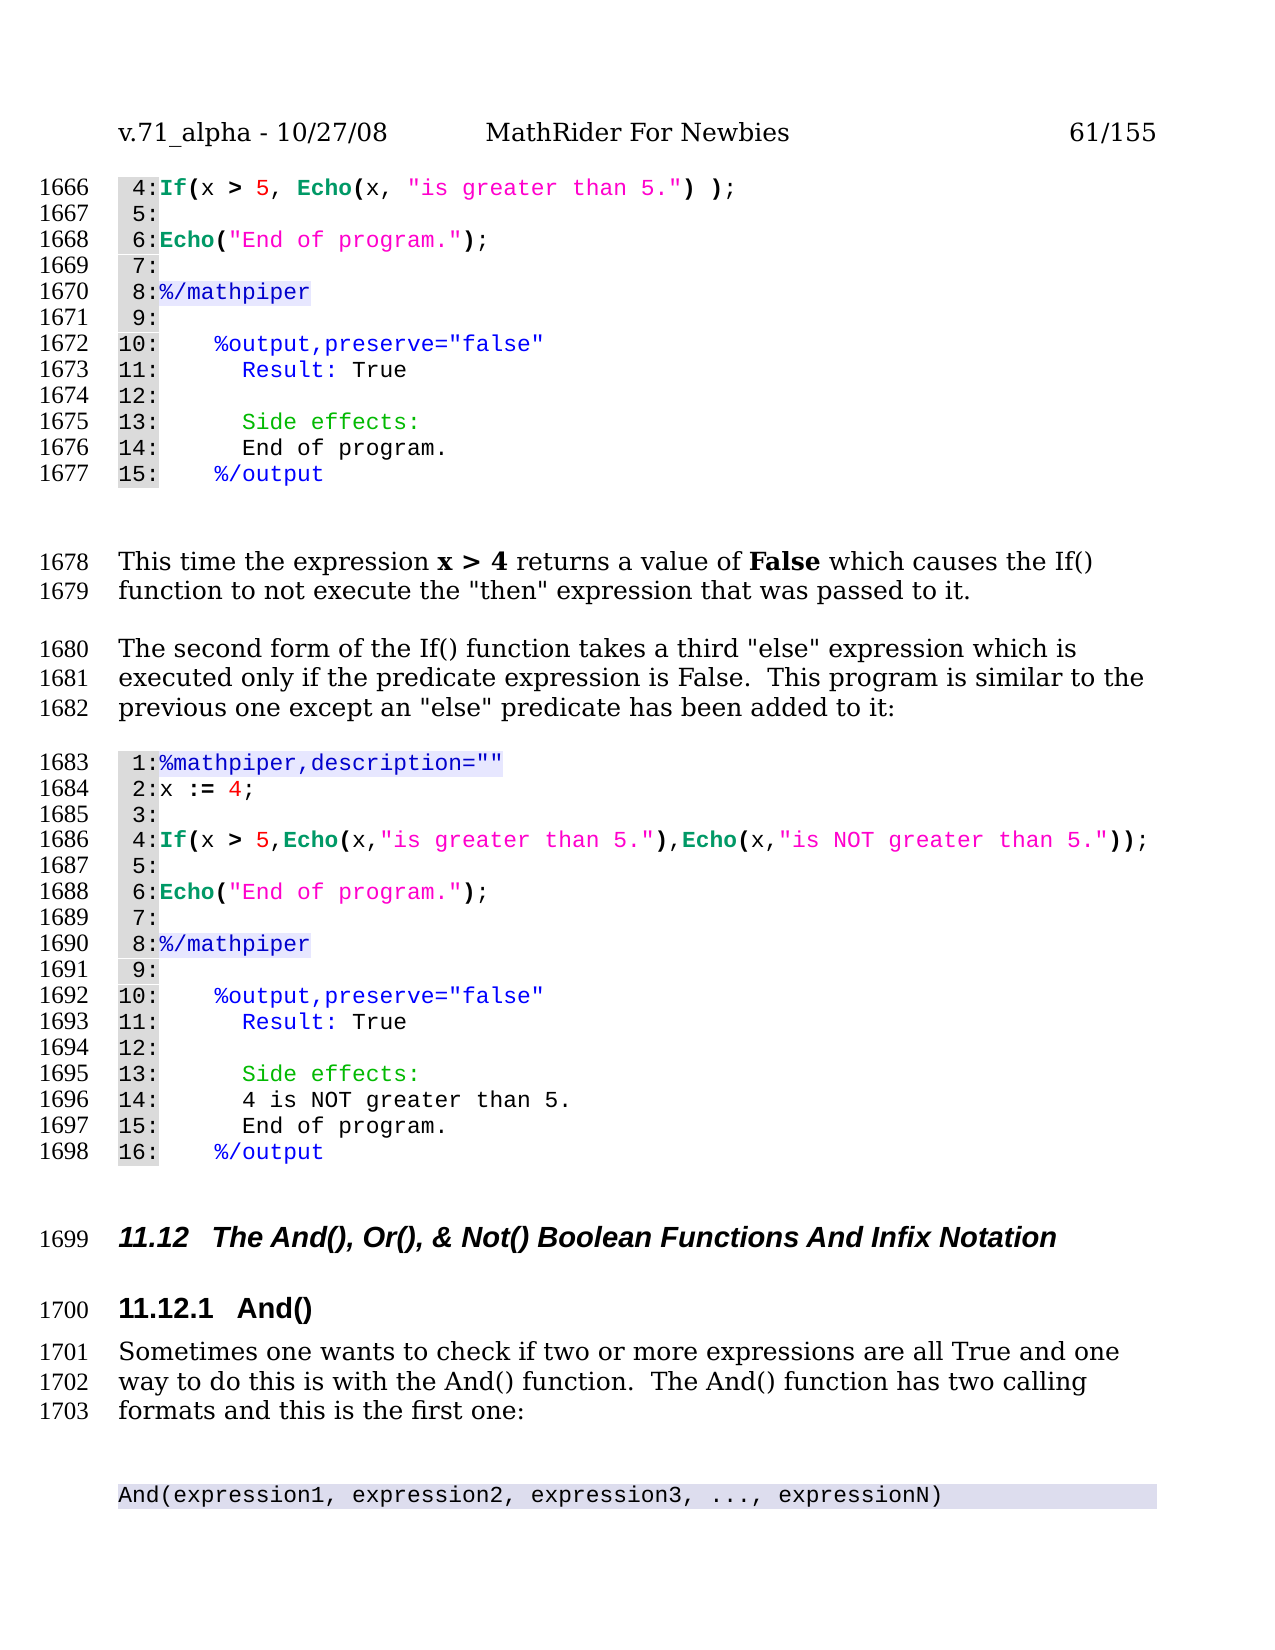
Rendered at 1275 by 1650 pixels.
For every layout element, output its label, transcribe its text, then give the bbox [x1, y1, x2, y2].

table_header And(expression1, expression2, expression3, ..., expressionN) [118, 1484, 1157, 1509]
text 11: Result: True [118, 1010, 1157, 1036]
text This time the expression x > 4 returns a value of False which causes the If() function to not execute the "then" expression that was passed to it. [118, 547, 1157, 605]
text 15: %/output [118, 462, 1157, 488]
text 9: [118, 958, 1157, 984]
text 12: [118, 384, 1157, 410]
text Sometimes one wants to check if two or more expressions are all True and one way to do this is with the And() function. The And() function has two calling formats and this is the first one: [118, 1338, 1157, 1425]
text 7: [118, 907, 1157, 933]
subtitle The And(), Or(), & Not() Boolean Functions And Infix Notation [118, 1221, 1157, 1254]
text 13: Side effects: [118, 1062, 1157, 1088]
text 1:%mathpiper,description="" [118, 751, 1157, 777]
text 6:Echo("End of program."); [118, 229, 1157, 254]
text 10: %output,preserve="false" [118, 984, 1157, 1010]
text 13: Side effects: [118, 410, 1157, 436]
text 12: [118, 1036, 1157, 1062]
text 15: End of program. [118, 1114, 1157, 1140]
text 2:x := 4; [118, 777, 1157, 803]
text 4:If(x > 5, Echo(x, "is greater than 5.") ); [118, 177, 1157, 203]
text 5: [118, 855, 1157, 881]
text 14: End of program. [118, 436, 1157, 462]
text 5: [118, 203, 1157, 229]
text 8:%/mathpiper [118, 933, 1157, 958]
subtitle And() [118, 1292, 1157, 1325]
text 16: %/output [118, 1140, 1157, 1166]
text 9: [118, 306, 1157, 332]
text The second form of the If() function takes a third "else" expression which is executed only if the predicate expression is False. This program is similar to the previous one except an "else" predicate has been added to it: [118, 634, 1157, 722]
text 7: [118, 254, 1157, 281]
text 4:If(x > 5,Echo(x,"is greater than 5."),Echo(x,"is NOT greater than 5.")); [118, 829, 1157, 855]
text 8:%/mathpiper [118, 281, 1157, 306]
text 3: [118, 803, 1157, 829]
text 10: %output,preserve="false" [118, 332, 1157, 358]
text 14: 4 is NOT greater than 5. [118, 1088, 1157, 1114]
text 11: Result: True [118, 358, 1157, 384]
text 6:Echo("End of program."); [118, 881, 1157, 907]
